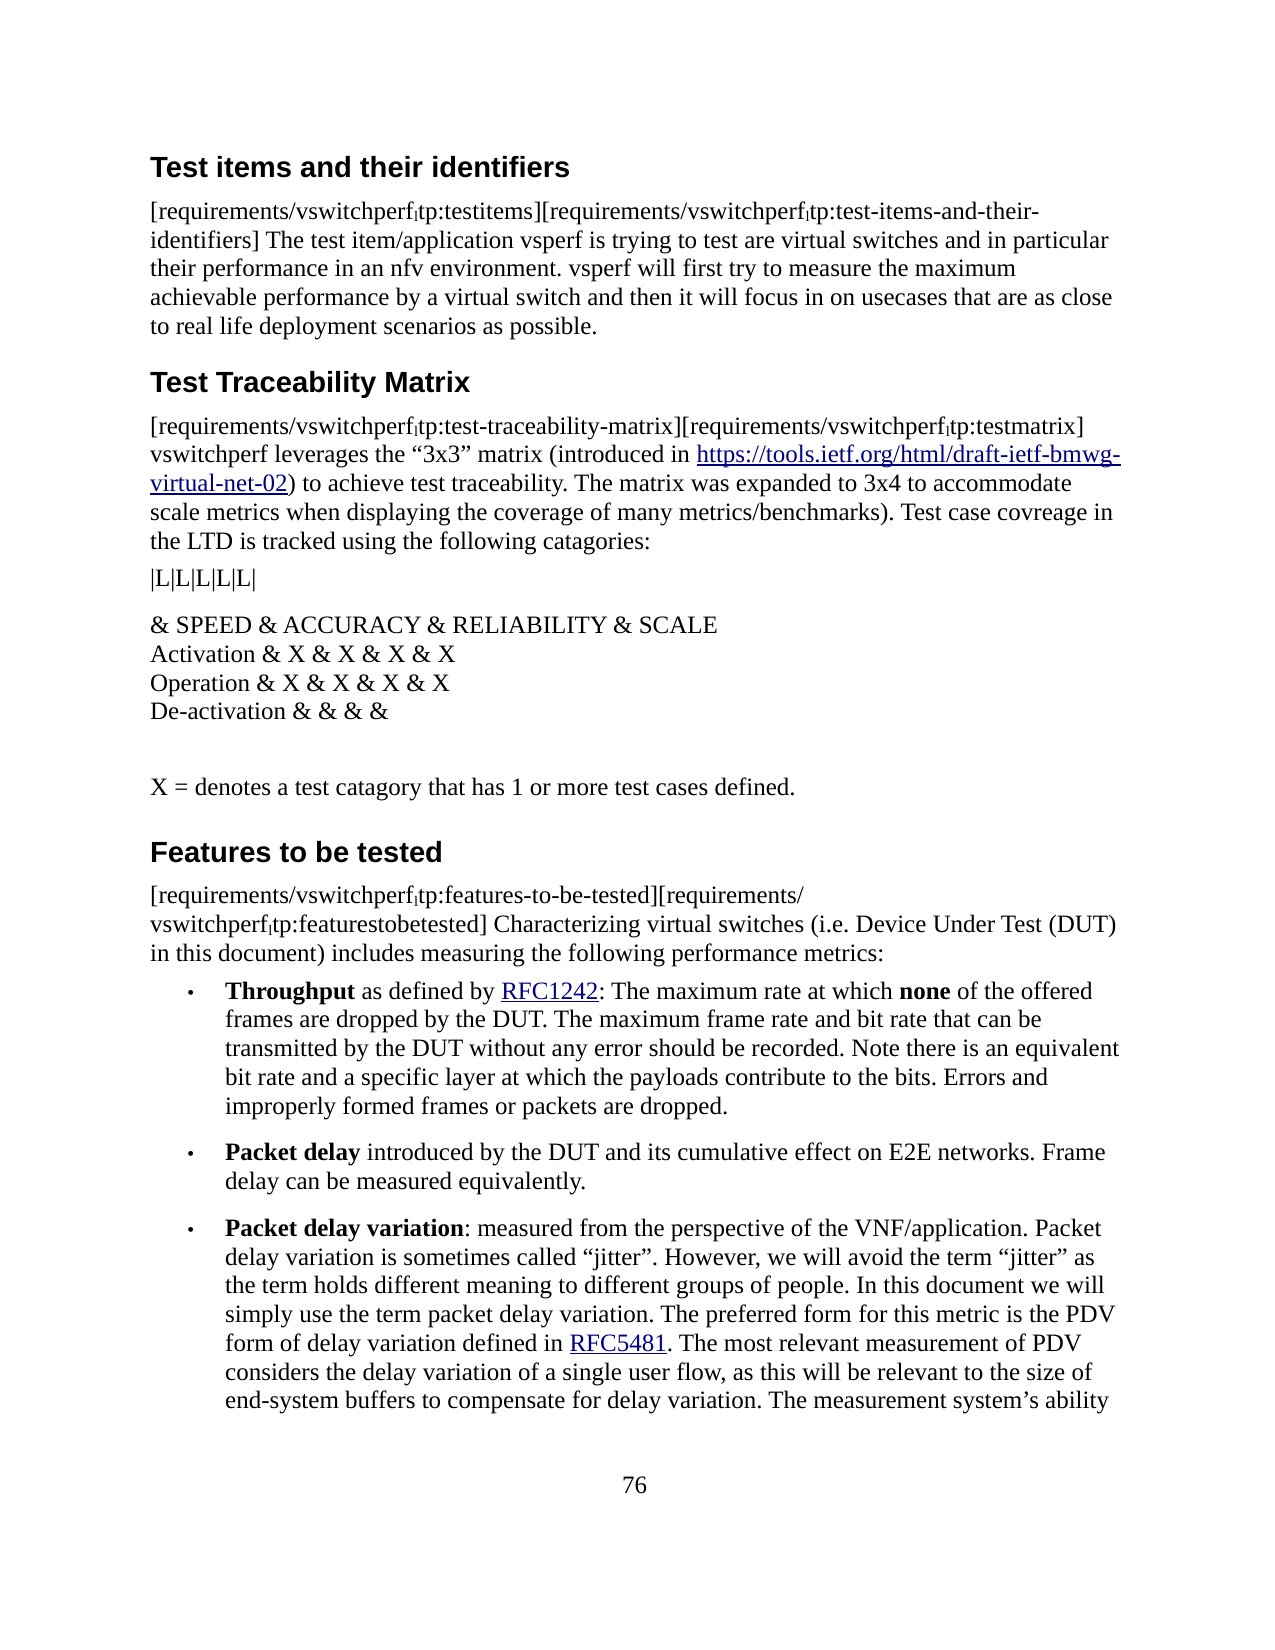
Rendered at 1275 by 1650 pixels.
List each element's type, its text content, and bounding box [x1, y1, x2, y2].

text & SPEED & ACCURACY & RELIABILITY & SCALE Activation & X & X & X & X Operation & X & X & X & X De-activation & & & & [150, 610, 1125, 754]
subtitle Test items and their identifiers [150, 150, 1125, 183]
text |L|L|L|L|L| [150, 563, 1125, 592]
text [requirements/vswitchperfltp:test-traceability-matrix][requirements/vswitchperfltp:testmatrix] vswitchperf leverages the “3x3” matrix (introduced in https://tools.ietf.org/html/draft-ietf-bmwg-virtual-net-02) to achieve test traceability. The matrix was expanded to 3x4 to accommodate scale metrics when displaying the coverage of many metrics/benchmarks). Test case covreage in the LTD is tracked using the following catagories: [150, 411, 1125, 554]
list Throughput as defined by RFC1242: The maximum rate at which none of the offered frames are dropped by the DUT. The maximum frame rate and bit rate that can be transmitted by the DUT without any error should be recorded. Note there is an equivalent bit rate and a specific layer at which the payloads contribute to the bits. Errors and improperly formed frames or packets are dropped. [187, 976, 1125, 1119]
text [requirements/vswitchperfltp:testitems][requirements/vswitchperfltp:test-items-and-their-identifiers] The test item/application vsperf is trying to test are virtual switches and in particular their performance in an nfv environment. vsperf will first try to measure the maximum achievable performance by a virtual switch and then it will focus in on usecases that are as close to real life deployment scenarios as possible. [150, 196, 1125, 340]
text [requirements/vswitchperfltp:features-to-be-tested][requirements/vswitchperfltp:featurestobetested] Characterizing virtual switches (i.e. Device Under Test (DUT) in this document) includes measuring the following performance metrics: [150, 881, 1125, 967]
text X = denotes a test catagory that has 1 or more test cases defined. [150, 772, 1125, 801]
list Packet delay variation: measured from the perspective of the VNF/application. Packet delay variation is sometimes called “jitter”. However, we will avoid the term “jitter” as the term holds different meaning to different groups of people. In this document we will simply use the term packet delay variation. The preferred form for this metric is the PDV form of delay variation defined in RFC5481. The most relevant measurement of PDV considers the delay variation of a single user flow, as this will be relevant to the size of end-system buffers to compensate for delay variation. The measurement system’s ability [187, 1213, 1125, 1414]
list Packet delay introduced by the DUT and its cumulative effect on E2E networks. Frame delay can be measured equivalently. [187, 1137, 1125, 1195]
subtitle Test Traceability Matrix [150, 365, 1125, 398]
subtitle Features to be tested [150, 834, 1125, 868]
